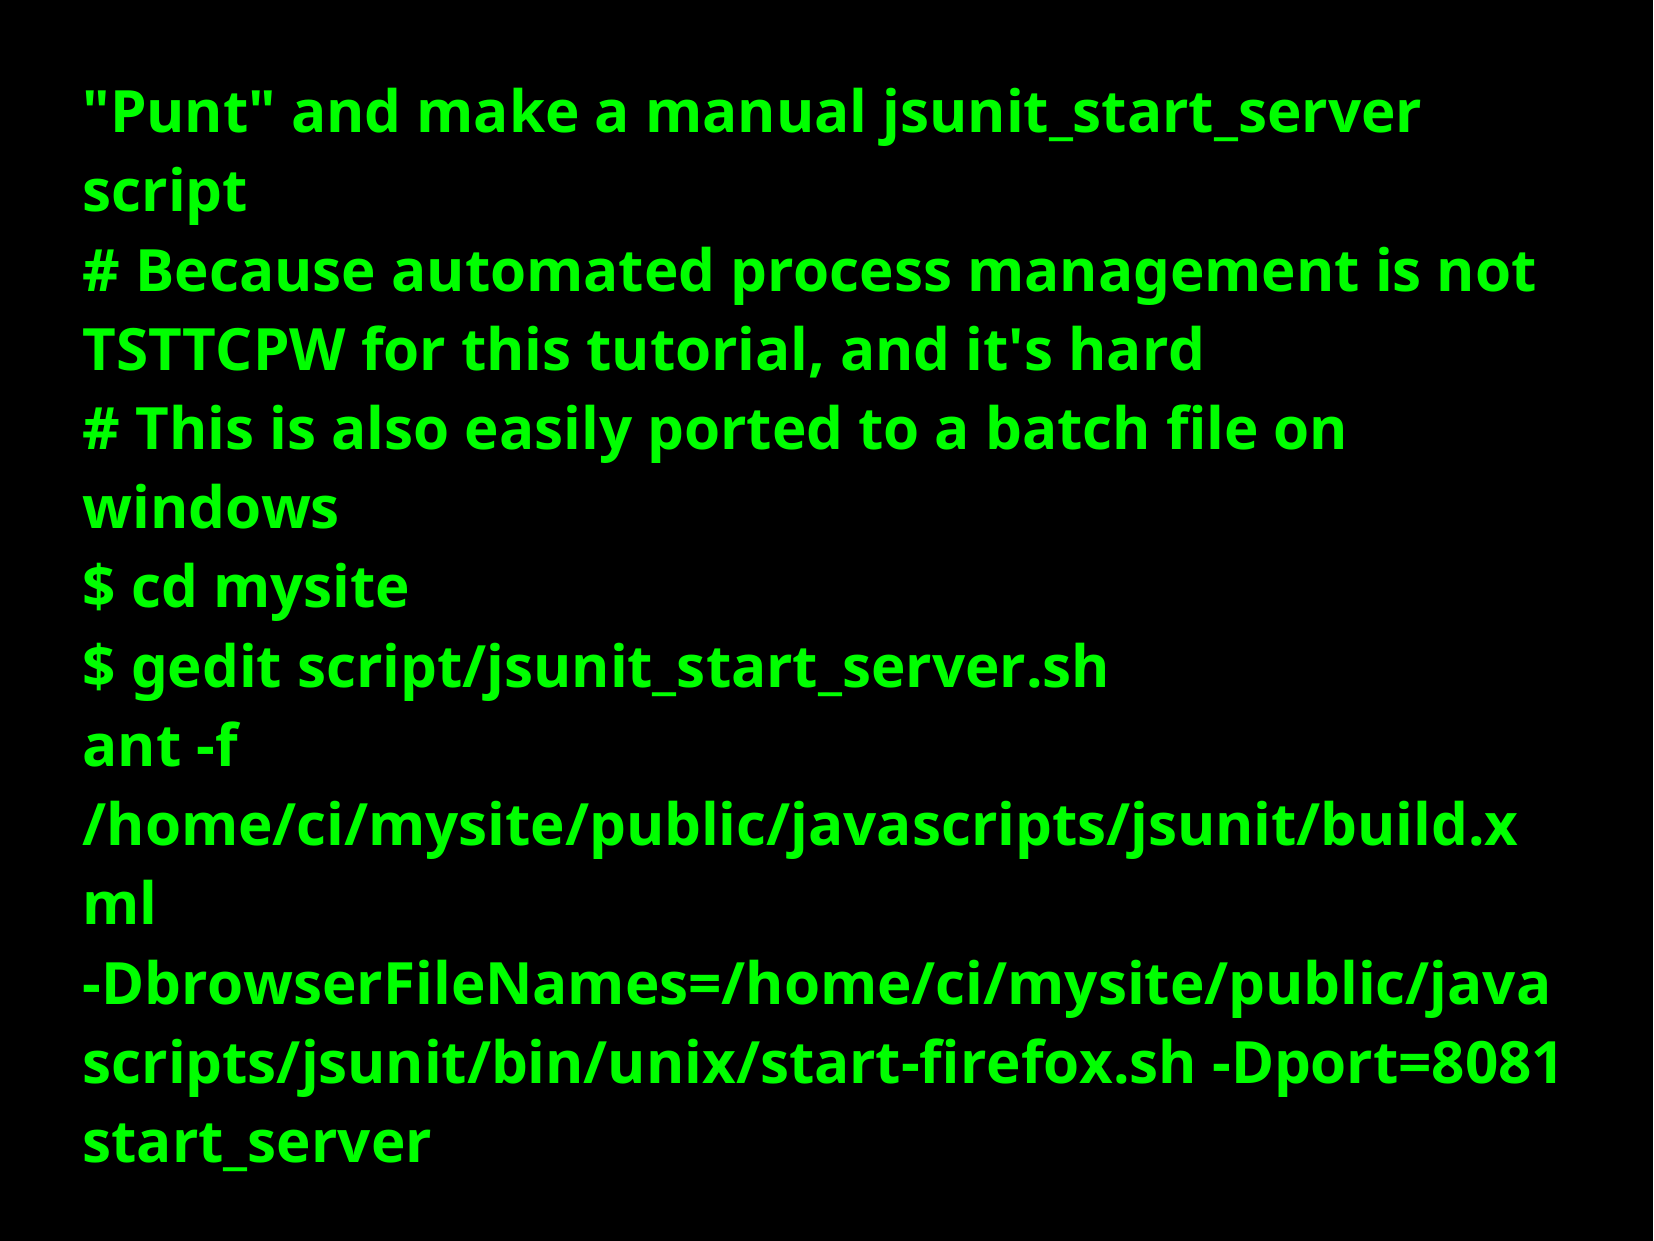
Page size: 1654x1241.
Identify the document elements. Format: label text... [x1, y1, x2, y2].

title "Punt" and make a manual jsunit_start_server script # Because automated process management is not TSTTCPW for this tutorial, and it's hard # This is also easily ported to a batch file on windows $ cd mysite $ gedit script/jsunit_start_server.sh ant -f /home/ci/mysite/public/javascripts/jsunit/build.xml -DbrowserFileNames=/home/ci/mysite/public/javascripts/jsunit/bin/unix/start-firefox.sh -Dport=8081 start_server [82, 49, 1571, 1201]
